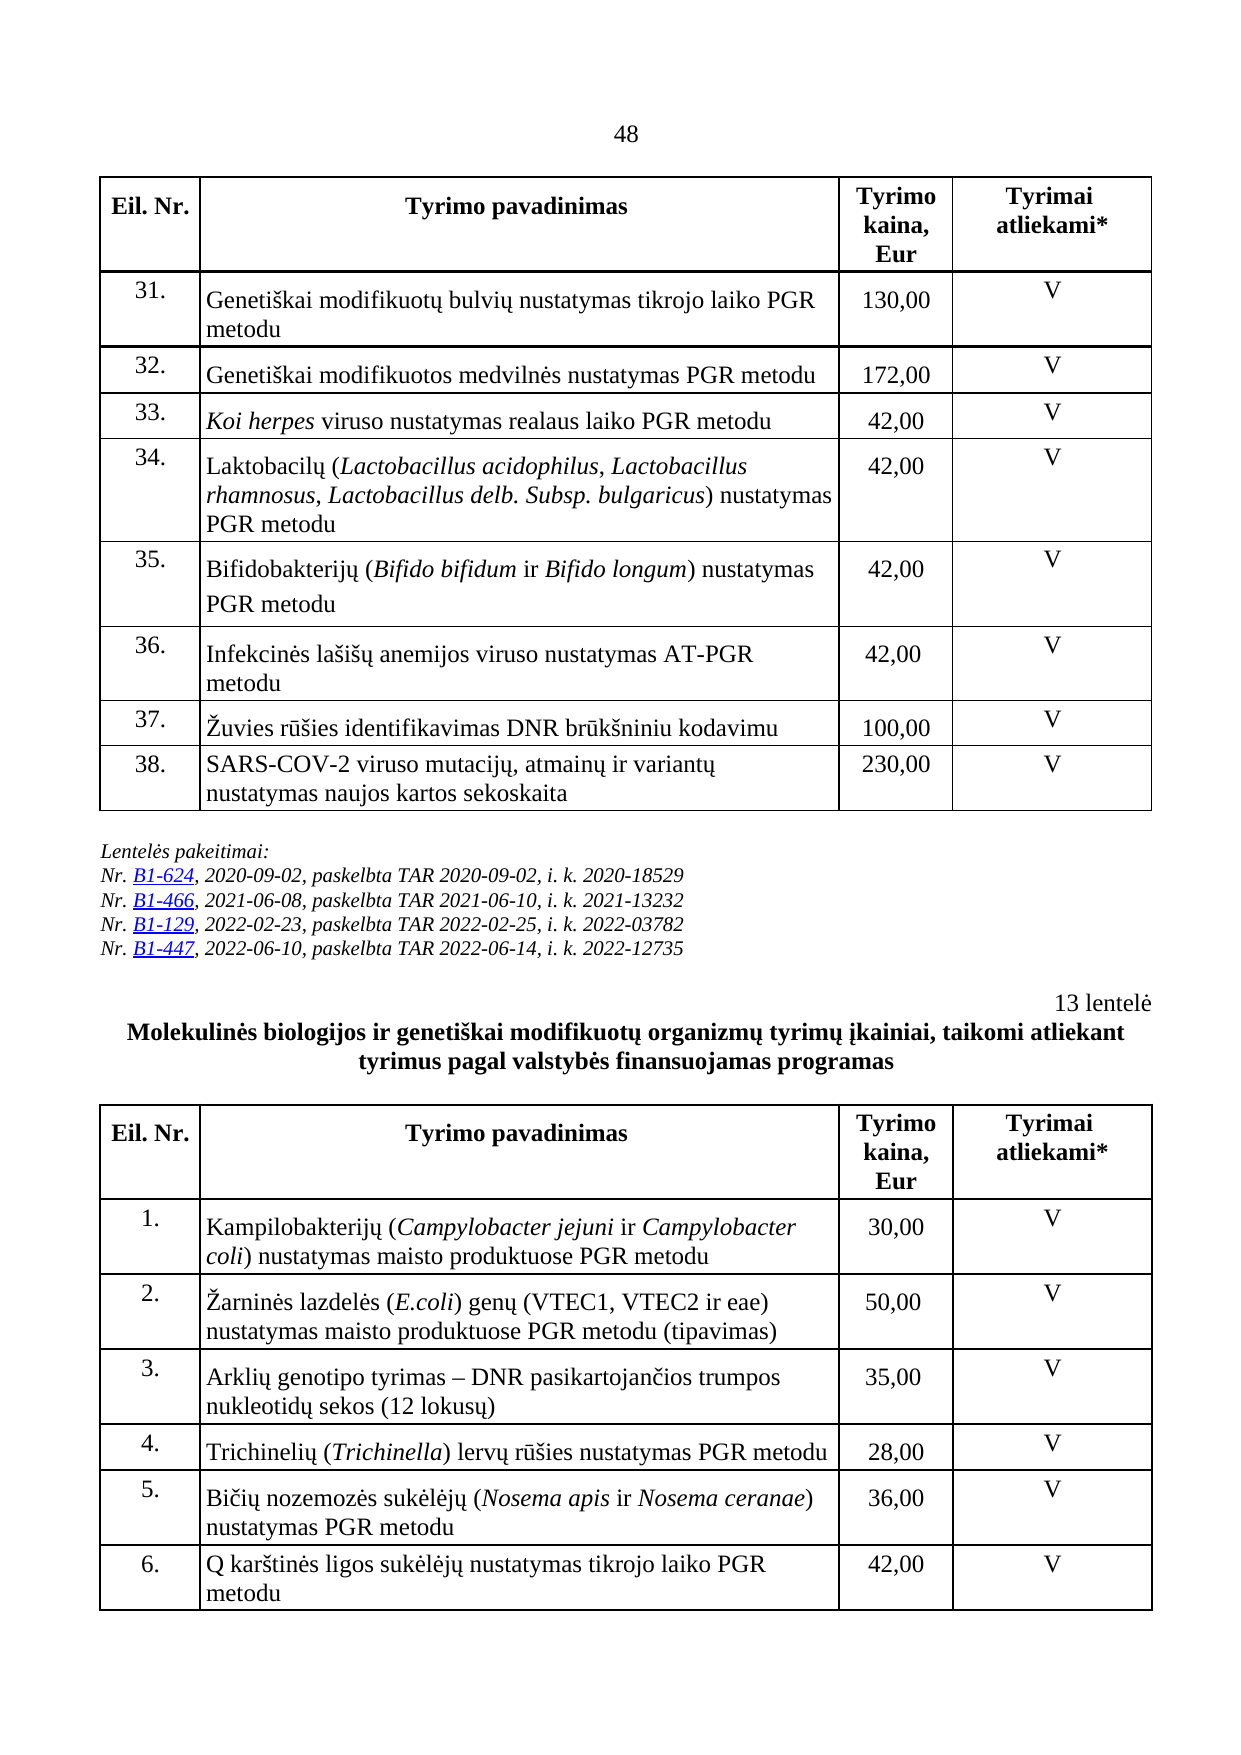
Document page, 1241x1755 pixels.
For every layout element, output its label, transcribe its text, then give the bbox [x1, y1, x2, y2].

text Nr. B1-129, 2022-02-23, paskelbta TAR 2022-02-25, i. k. 2022-03782 [100, 912, 1152, 936]
table_cell 30,00 [840, 1200, 952, 1273]
table_cell 4. [101, 1425, 199, 1469]
table_cell V [954, 1275, 1151, 1348]
table_cell Infekcinės lašišų anemijos viruso nustatymas AT-PGR metodu [201, 627, 838, 700]
table_cell 3. [101, 1350, 199, 1423]
table_header Eil. Nr. [101, 1106, 199, 1198]
table_cell V [953, 746, 1151, 809]
table_cell 130,00 [840, 273, 952, 345]
table_cell V [954, 1200, 1151, 1273]
table_cell SARS-COV-2 viruso mutacijų, atmainų ir variantų nustatymas naujos kartos sekoskaita [201, 746, 838, 809]
table_cell 5. [101, 1471, 199, 1544]
table_header Eil. Nr. [101, 178, 199, 270]
table_cell 31. [101, 273, 199, 345]
table_cell 32. [101, 348, 199, 392]
table_cell 1. [101, 1200, 199, 1273]
table_cell 35. [101, 542, 199, 626]
table_cell 42,00 [840, 439, 952, 541]
table_cell 100,00 [840, 701, 952, 745]
table_cell 42,00 [840, 627, 952, 700]
table_cell Bifidobakterijų (Bifido bifidum ir Bifido longum) nustatymas PGR metodu [201, 542, 838, 626]
table_cell 230,00 [840, 746, 952, 809]
table_cell 172,00 [840, 348, 952, 392]
table_cell Q karštinės ligos sukėlėjų nustatymas tikrojo laiko PGR metodu [201, 1546, 838, 1609]
table_header Tyrimo pavadinimas [201, 178, 838, 270]
table_cell Žarninės lazdelės (E.coli) genų (VTEC1, VTEC2 ir eae) nustatymas maisto produktuose PGR metodu (tipavimas) [201, 1275, 838, 1348]
text Molekulinės biologijos ir genetiškai modifikuotų organizmų tyrimų įkainiai, taikomi atliekant tyrimus pagal valstybės finansuojamas programas [100, 1017, 1152, 1075]
table_cell Trichinelių (Trichinella) lervų rūšies nustatymas PGR metodu [201, 1425, 838, 1469]
table_cell Koi herpes viruso nustatymas realaus laiko PGR metodu [201, 394, 838, 438]
table_cell 50,00 [840, 1275, 952, 1348]
table_cell Žuvies rūšies identifikavimas DNR brūkšniniu kodavimu [201, 701, 838, 745]
table_cell V [954, 1425, 1151, 1469]
table_header Tyrimo pavadinimas [201, 1106, 838, 1198]
table_header Tyrimai atliekami* [953, 178, 1151, 270]
table_cell Bičių nozemozės sukėlėjų (Nosema apis ir Nosema ceranae) nustatymas PGR metodu [201, 1471, 838, 1544]
table_cell V [954, 1546, 1151, 1609]
table_cell Genetiškai modifikuotų bulvių nustatymas tikrojo laiko PGR metodu [201, 273, 838, 345]
table_header Tyrimo kaina, Eur [840, 1106, 952, 1198]
table_header Tyrimo kaina, Eur [840, 178, 952, 270]
table_cell V [953, 701, 1151, 745]
table_cell V [953, 627, 1151, 700]
table_cell 42,00 [840, 542, 952, 626]
text Lentelės pakeitimai: [100, 839, 1152, 863]
table_cell 35,00 [840, 1350, 952, 1423]
text Nr. B1-624, 2020-09-02, paskelbta TAR 2020-09-02, i. k. 2020-18529 [100, 863, 1152, 887]
table_cell V [953, 542, 1151, 626]
table_header Tyrimai atliekami* [954, 1106, 1151, 1198]
table_cell V [953, 273, 1151, 345]
table_cell 28,00 [840, 1425, 952, 1469]
table_cell 36. [101, 627, 199, 700]
table_cell Laktobacilų (Lactobacillus acidophilus, Lactobacillus rhamnosus, Lactobacillus delb. Subsp. bulgaricus) nustatymas PGR metodu [201, 439, 838, 541]
table_cell Arklių genotipo tyrimas – DNR pasikartojančios trumpos nukleotidų sekos (12 lokusų) [201, 1350, 838, 1423]
table_cell 36,00 [840, 1471, 952, 1544]
table_cell 34. [101, 439, 199, 541]
table_cell Kampilobakterijų (Campylobacter jejuni ir Campylobacter coli) nustatymas maisto produktuose PGR metodu [201, 1200, 838, 1273]
table_cell 6. [101, 1546, 199, 1609]
table_cell 37. [101, 701, 199, 745]
table_cell Genetiškai modifikuotos medvilnės nustatymas PGR metodu [201, 348, 838, 392]
text Nr. B1-447, 2022-06-10, paskelbta TAR 2022-06-14, i. k. 2022-12735 [100, 936, 1152, 960]
table_cell V [954, 1350, 1151, 1423]
table_cell V [953, 394, 1151, 438]
table_cell V [953, 439, 1151, 541]
table_cell V [953, 348, 1151, 392]
table_cell 42,00 [840, 1546, 952, 1609]
table_cell 33. [101, 394, 199, 438]
text Nr. B1-466, 2021-06-08, paskelbta TAR 2021-06-10, i. k. 2021-13232 [100, 887, 1152, 912]
table_cell V [954, 1471, 1151, 1544]
table_cell 42,00 [840, 394, 952, 438]
table_cell 38. [101, 746, 199, 809]
table_cell 2. [101, 1275, 199, 1348]
text 13 lentelė [174, 988, 1152, 1017]
